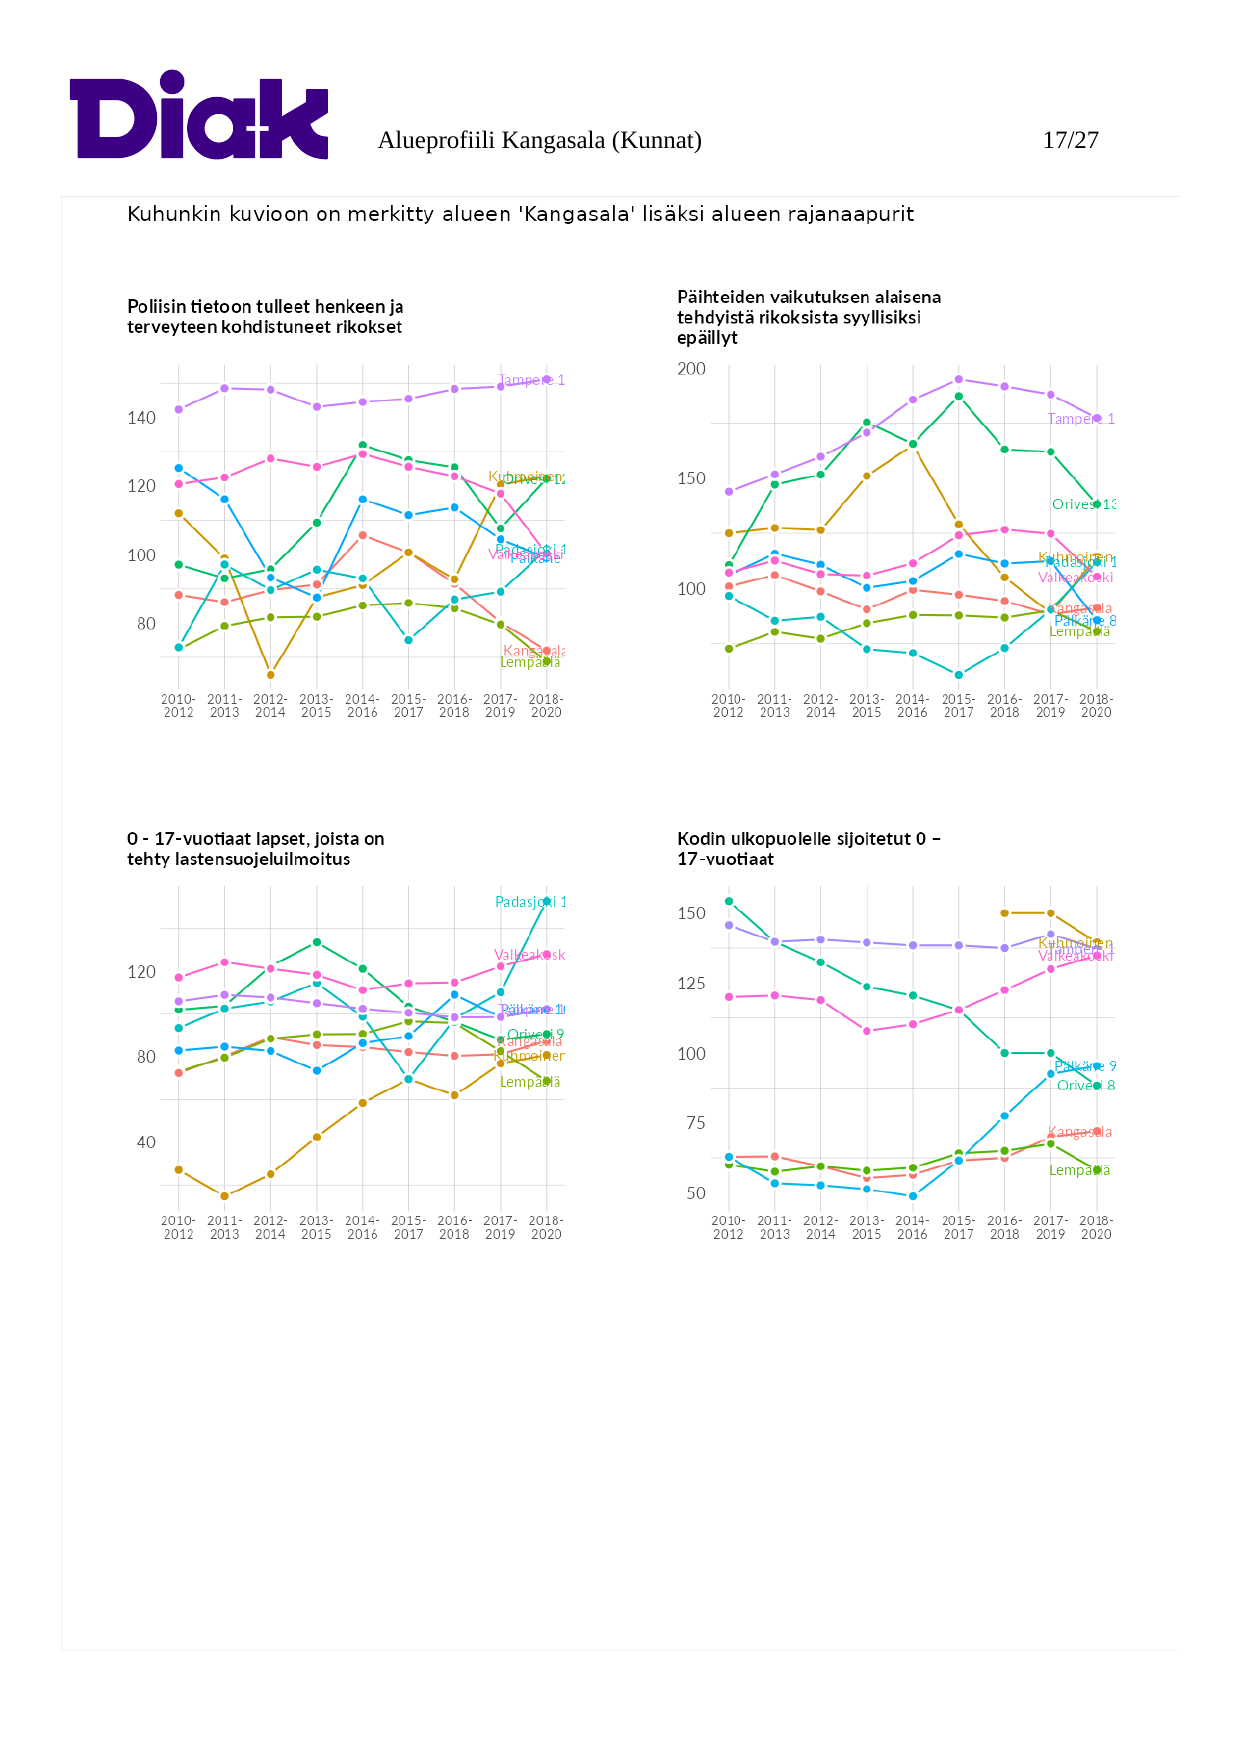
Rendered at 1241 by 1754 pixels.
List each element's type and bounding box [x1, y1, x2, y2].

picture [61, 196, 1179, 1651]
